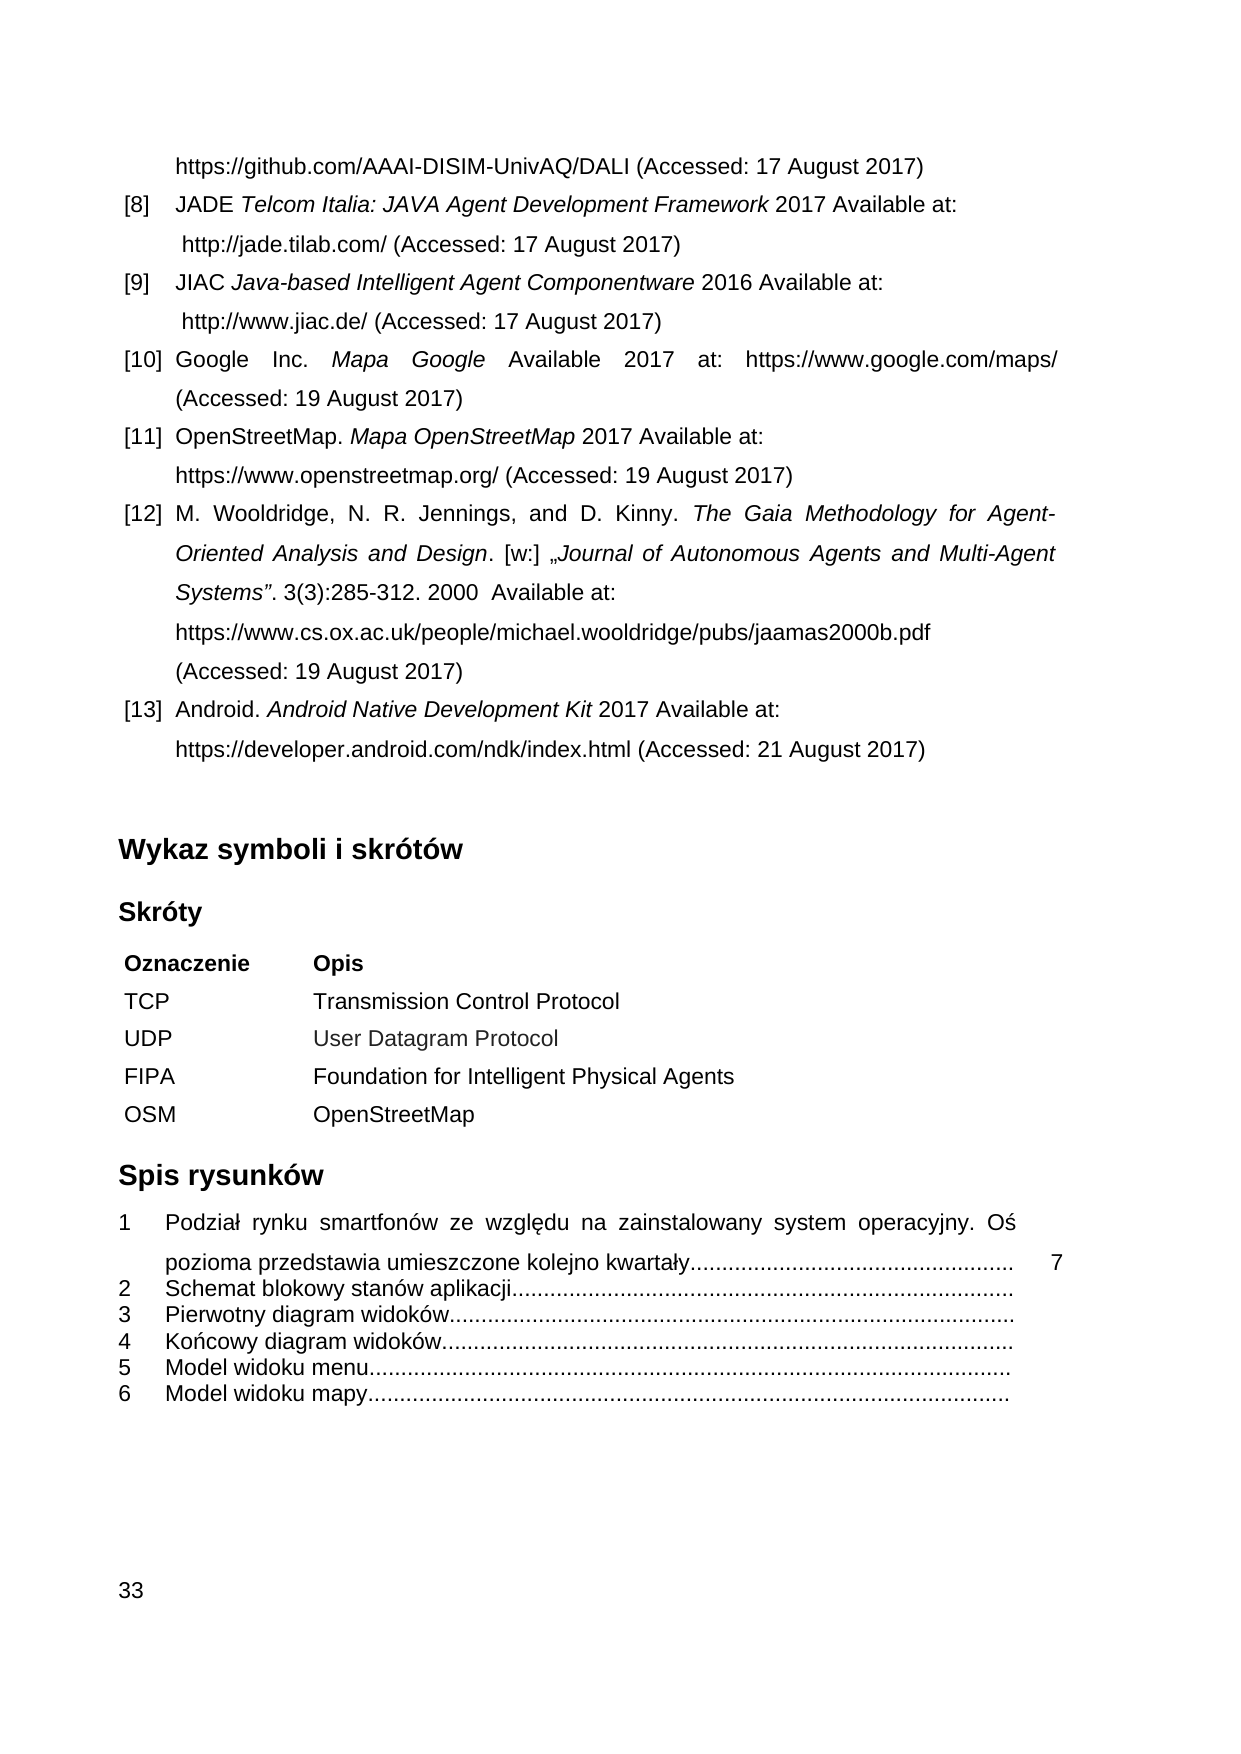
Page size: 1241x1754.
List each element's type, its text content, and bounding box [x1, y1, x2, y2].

table_header Podział rynku smartfonów ze względu na zainstalowany system operacyjny. Oś pozioma przedstawia umieszczone kolejno kwartały................................................... [165, 1209, 1016, 1275]
table_cell [1016, 1328, 1063, 1354]
table_cell [1016, 1354, 1063, 1380]
table_header Opis [307, 944, 1063, 982]
table_cell Google Inc. Mapa Google Available 2017 at: https://www.google.com/maps/ (Accessed: 19 August 2017) [170, 340, 1063, 417]
table_cell OpenStreetMap. Mapa OpenStreetMap 2017 Available at: https://www.openstreetmap.org/ (Accessed: 19 August 2017) [170, 417, 1063, 494]
table_cell 2 [118, 1275, 165, 1301]
table_cell [13] [118, 690, 169, 768]
table_cell User Datagram Protocol [307, 1020, 1063, 1057]
table_cell [1016, 1380, 1063, 1407]
table_cell 5 [118, 1354, 165, 1380]
subtitle Wykaz symboli i skrótów [118, 832, 1063, 866]
table_cell [9] [118, 263, 169, 340]
table_cell Foundation for Intelligent Physical Agents [307, 1058, 1063, 1095]
table_cell [1016, 1275, 1063, 1301]
table_cell Model widoku menu..................................................................................................... [165, 1354, 1016, 1380]
table_header 1 [118, 1209, 165, 1275]
table_cell 4 [118, 1328, 165, 1354]
table_header 7 [1016, 1209, 1063, 1275]
table_cell OSM [118, 1095, 307, 1133]
table_cell JIAC Java-based Intelligent Agent Componentware 2016 Available at: http://www.jiac.de/ (Accessed: 17 August 2017) [170, 263, 1063, 340]
table_cell [10] [118, 340, 169, 417]
table_cell [8] [118, 185, 169, 263]
table_cell Pierwotny diagram widoków......................................................................................... [165, 1301, 1016, 1328]
table_cell Model widoku mapy..................................................................................................... [165, 1380, 1016, 1407]
table_cell 3 [118, 1301, 165, 1328]
table_cell TCP [118, 982, 307, 1020]
table_cell [11] [118, 417, 169, 494]
subtitle Skróty [118, 896, 1063, 927]
table_cell [118, 148, 169, 185]
table_cell Końcowy diagram widoków.......................................................................................... [165, 1328, 1016, 1354]
table_cell 6 [118, 1380, 165, 1407]
table_cell Android. Android Native Development Kit 2017 Available at: https://developer.android.com/ndk/index.html (Accessed: 21 August 2017) [170, 690, 1063, 768]
table_cell [1016, 1301, 1063, 1328]
table_cell Transmission Control Protocol [307, 982, 1063, 1020]
table_cell UDP [118, 1020, 307, 1057]
subtitle Spis rysunków [118, 1158, 1063, 1192]
table_cell FIPA [118, 1058, 307, 1095]
table_header Oznaczenie [118, 944, 307, 982]
table_cell Schemat blokowy stanów aplikacji............................................................................... [165, 1275, 1016, 1301]
table_cell [12] [118, 495, 169, 690]
table_cell https://github.com/AAAI-DISIM-UnivAQ/DALI (Accessed: 17 August 2017) [170, 148, 1063, 185]
table_cell OpenStreetMap [307, 1095, 1063, 1133]
table_cell JADE Telcom Italia: JAVA Agent Development Framework 2017 Available at: http://jade.tilab.com/ (Accessed: 17 August 2017) [170, 185, 1063, 263]
table_cell M. Wooldridge, N. R. Jennings, and D. Kinny. The Gaia Methodology for Agent-Oriented Analysis and Design. [w:] „Journal of Autonomous Agents and Multi-Agent Systems”. 3(3):285-312. 2000 Available at: https://www.cs.ox.ac.uk/people/michael.wooldridge/pubs/jaamas2000b.pdf (Accessed: 19 August 2017) [170, 495, 1063, 690]
